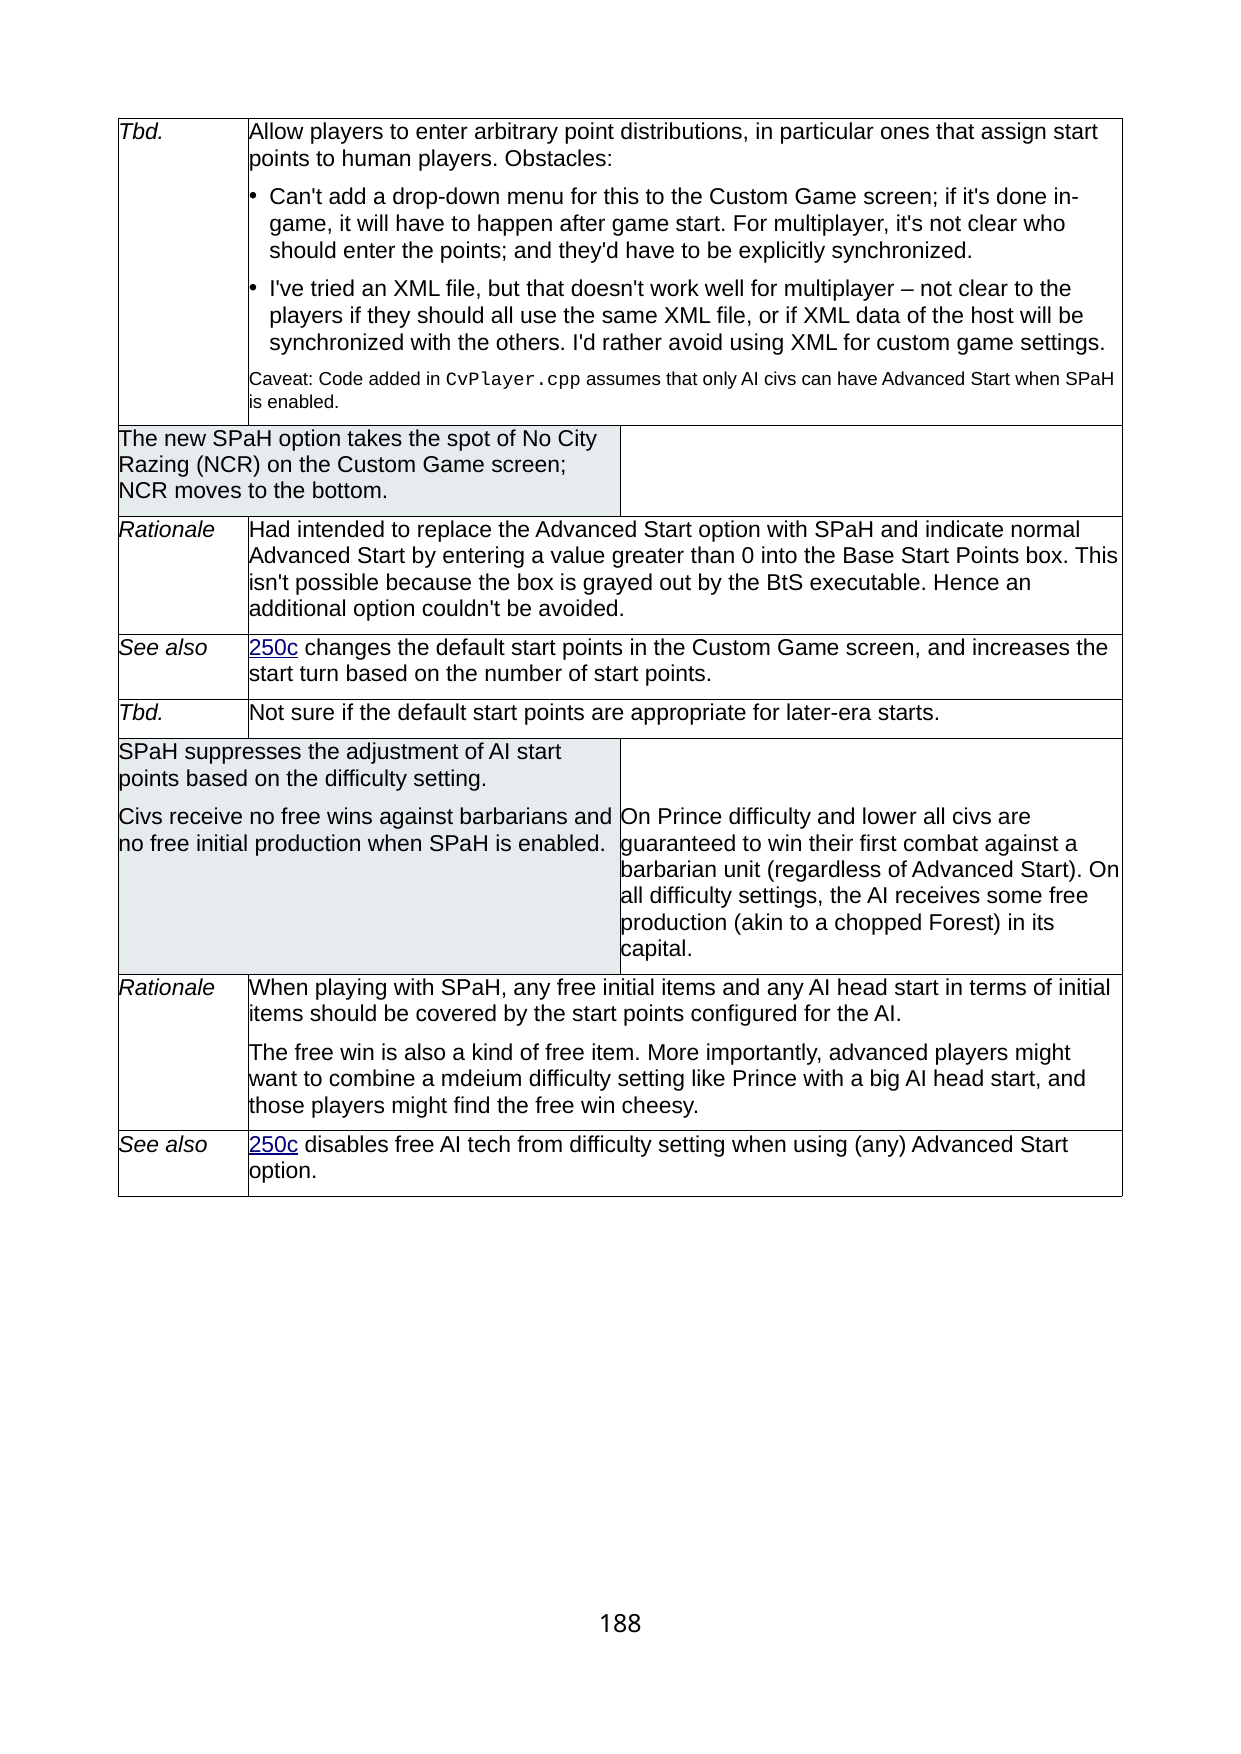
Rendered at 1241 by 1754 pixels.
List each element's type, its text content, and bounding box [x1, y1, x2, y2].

table_cell Tbd. [119, 700, 248, 738]
table_cell See also [119, 1131, 248, 1196]
table_cell The new SPaH option takes the spot of No City Razing (NCR) on the Custom Game screen; NCR moves to the bottom. [119, 426, 620, 516]
table_cell [621, 426, 1122, 516]
table_cell 250c changes the default start points in the Custom Game screen, and increases the start turn based on the number of start points. [249, 635, 1122, 699]
table_cell Tbd. [119, 119, 248, 424]
table_cell On Prince difficulty and lower all civs are guaranteed to win their first combat against a barbarian unit (regardless of Advanced Start). On all difficulty settings, the AI receives some free production (akin to a chopped Forest) in its capital. [621, 739, 1122, 974]
table_cell When playing with SPaH, any free initial items and any AI head start in terms of initial items should be covered by the start points configured for the AI. The free win is also a kind of free item. More importantly, advanced players might want to combine a mdeium difficulty setting like Prince with a big AI head start, and those players might find the free win cheesy. [249, 975, 1122, 1130]
table_cell Rationale [119, 517, 248, 634]
table_cell See also [119, 635, 248, 699]
table_cell Rationale [119, 975, 248, 1130]
table_cell Allow players to enter arbitrary point distributions, in particular ones that assign start points to human players. Obstacles: Can't add a drop-down menu for this to the Custom Game screen; if it's done in-game, it will have to happen after game start. For multiplayer, it's not clear who should enter the points; and they'd have to be explicitly synchronized. I've tried an XML file, but that doesn't work well for multiplayer – not clear to the players if they should all use the same XML file, or if XML data of the host will be synchronized with the others. I'd rather avoid using XML for custom game settings. Caveat: Code added in CvPlayer.cpp assumes that only AI civs can have Advanced Start when SPaH is enabled. [249, 119, 1122, 424]
table_cell Had intended to replace the Advanced Start option with SPaH and indicate normal Advanced Start by entering a value greater than 0 into the Base Start Points box. This isn't possible because the box is grayed out by the BtS executable. Hence an additional option couldn't be avoided. [249, 517, 1122, 634]
table_cell 250c disables free AI tech from difficulty setting when using (any) Advanced Start option. [249, 1131, 1122, 1196]
table_cell Not sure if the default start points are appropriate for later-era starts. [249, 700, 1122, 738]
table_cell SPaH suppresses the adjustment of AI start points based on the difficulty setting. Civs receive no free wins against barbarians and no free initial production when SPaH is enabled. [119, 739, 620, 974]
